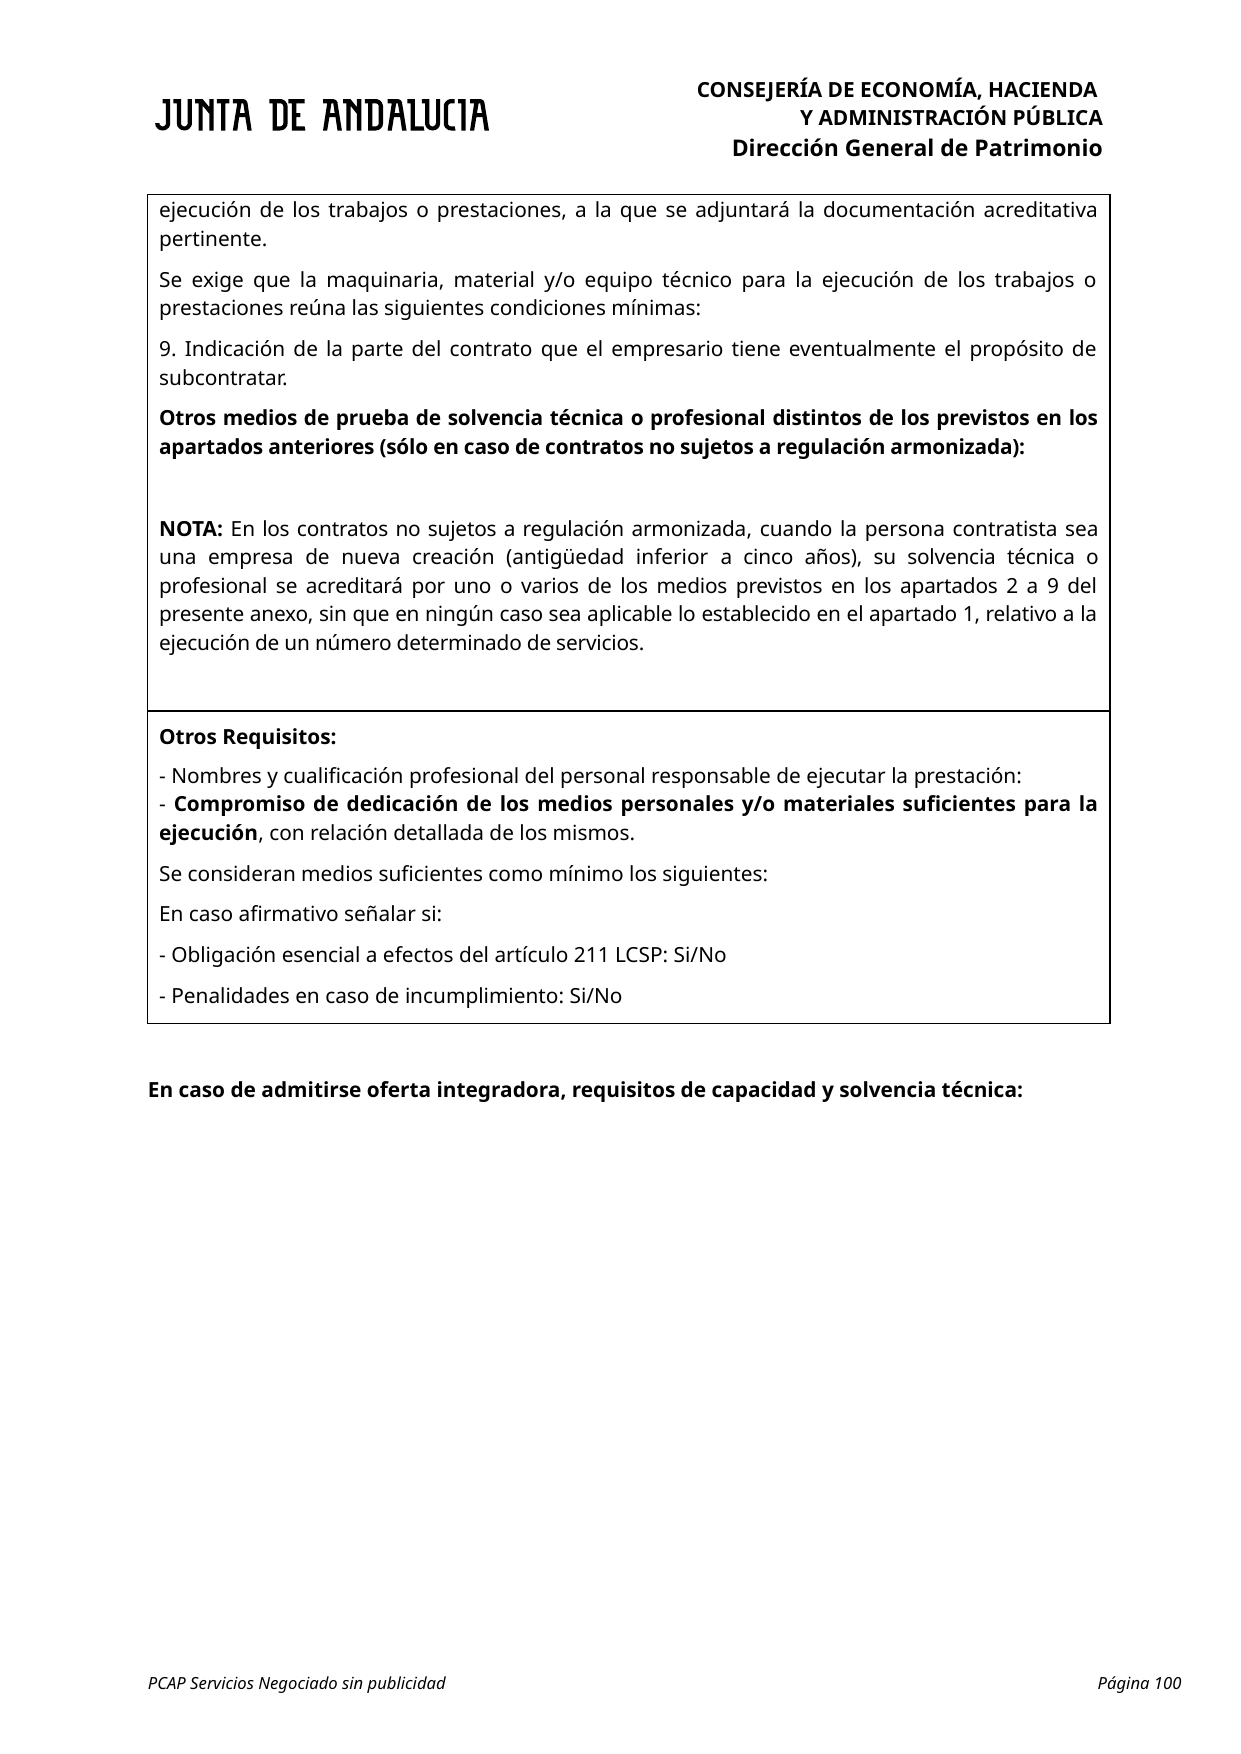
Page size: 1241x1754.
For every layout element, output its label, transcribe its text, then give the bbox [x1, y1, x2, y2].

table_header Otros Requisitos: - Nombres y cualificación profesional del personal responsable de ejecutar la prestación: - Compromiso de dedicación de los medios personales y/o materiales suficientes para la ejecución, con relación detallada de los mismos. Se consideran medios suficientes como mínimo los siguientes: En caso afirmativo señalar si: - Obligación esencial a efectos del artículo 211 LCSP: Si/No - Penalidades en caso de incumplimiento: Si/No [148, 712, 1109, 1022]
table_cell ejecución de los trabajos o prestaciones, a la que se adjuntará la documentación acreditativa pertinente. Se exige que la maquinaria, material y/o equipo técnico para la ejecución de los trabajos o prestaciones reúna las siguientes condiciones mínimas: 9. Indicación de la parte del contrato que el empresario tiene eventualmente el propósito de subcontratar. Otros medios de prueba de solvencia técnica o profesional distintos de los previstos en los apartados anteriores (sólo en caso de contratos no sujetos a regulación armonizada): NOTA: En los contratos no sujetos a regulación armonizada, cuando la persona contratista sea una empresa de nueva creación (antigüedad inferior a cinco años), su solvencia técnica o profesional se acreditará por uno o varios de los medios previstos en los apartados 2 a 9 del presente anexo, sin que en ningún caso sea aplicable lo establecido en el apartado 1, relativo a la ejecución de un número determinado de servicios. [148, 195, 1109, 709]
text En caso de admitirse oferta integradora, requisitos de capacidad y solvencia técnica: [148, 1075, 1110, 1103]
